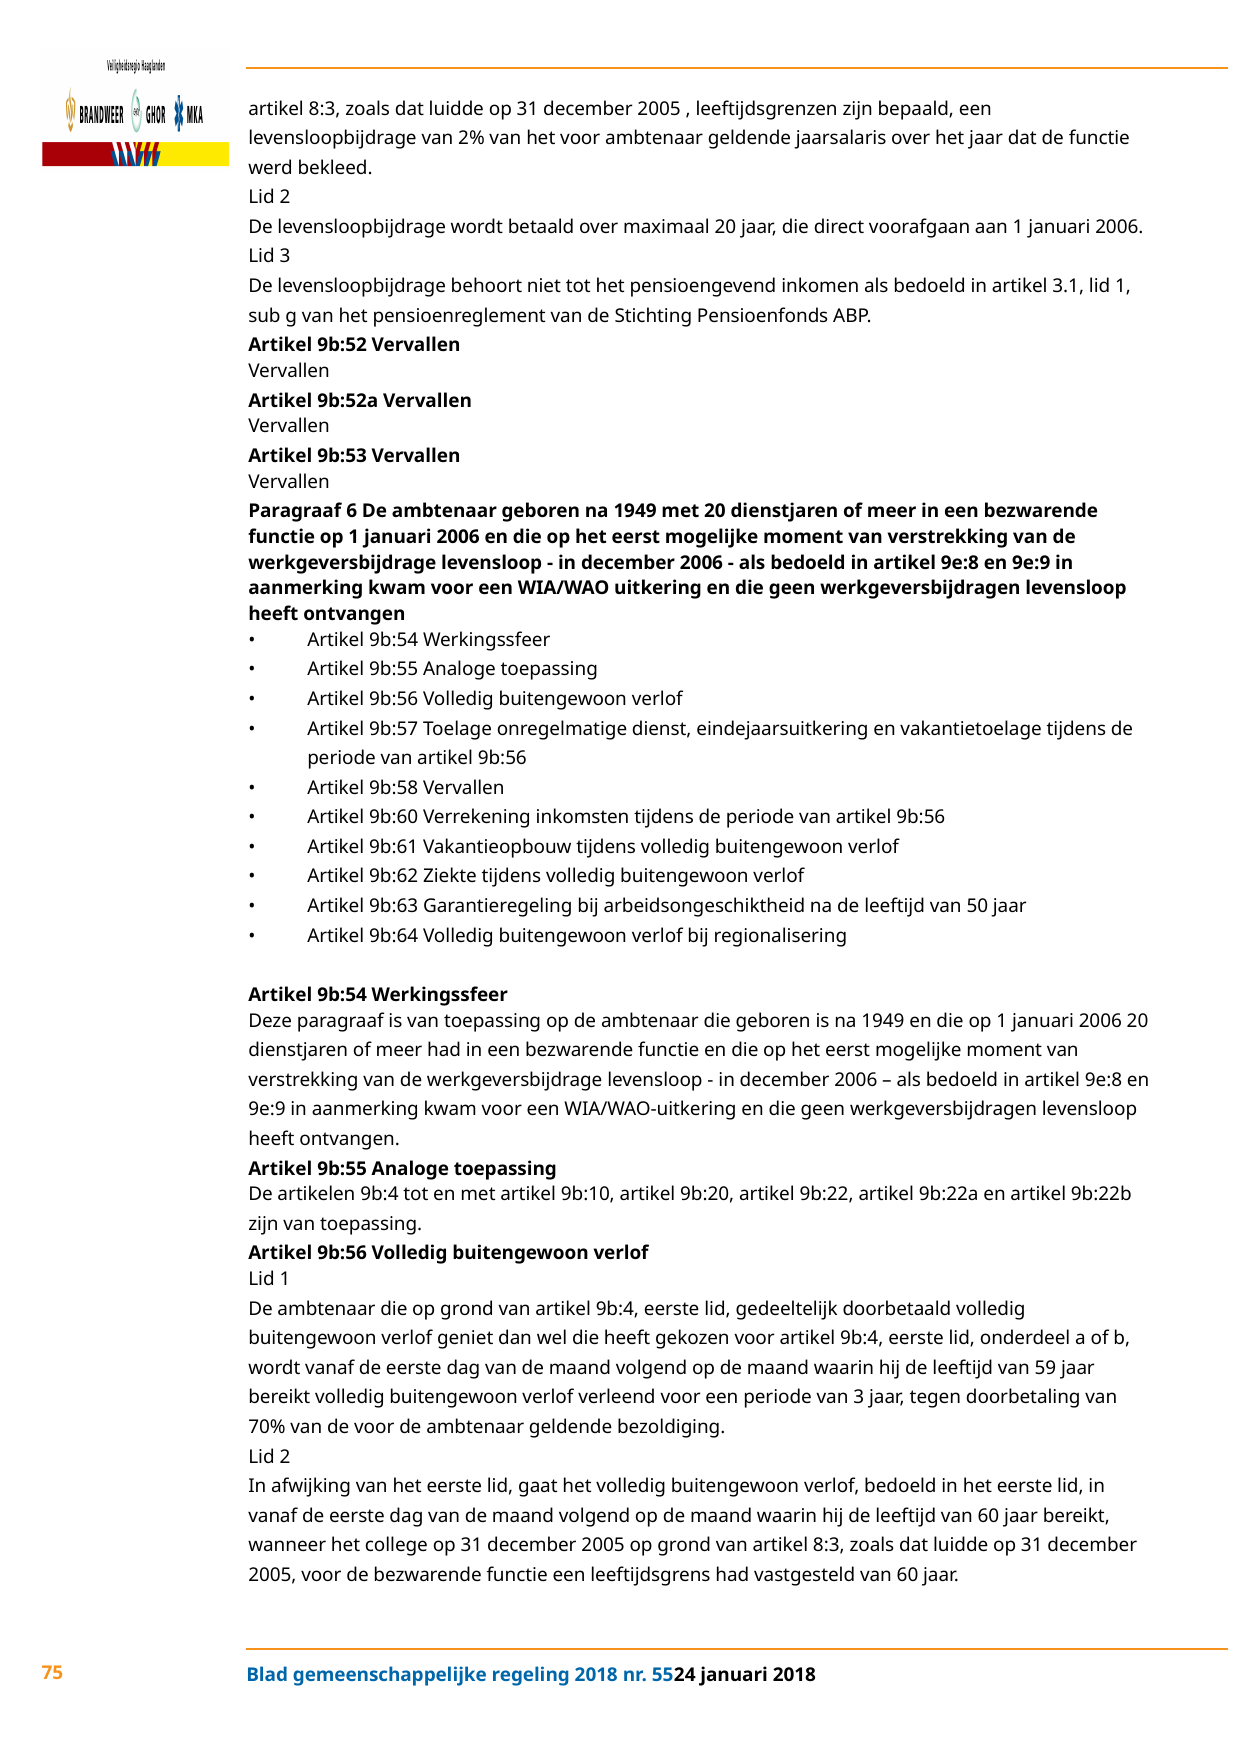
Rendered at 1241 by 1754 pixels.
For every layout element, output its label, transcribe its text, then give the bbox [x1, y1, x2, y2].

text artikel 8:3, zoals dat luidde op 31 december 2005 , leeftijdsgrenzen zijn bepaald, een levensloopbijdrage van 2% van het voor ambtenaar geldende jaarsalaris over het jaar dat de functie werd bekleed. [248, 95, 1152, 180]
text De artikelen 9b:4 tot en met artikel 9b:10, artikel 9b:20, artikel 9b:22, artikel 9b:22a en artikel 9b:22b zijn van toepassing. [248, 1180, 1152, 1236]
text Paragraaf 6 De ambtenaar geboren na 1949 met 20 dienstjaren of meer in een bezwarende functie op 1 januari 2006 en die op het eerst mogelijke moment van verstrekking van de werkgeversbijdrage levensloop - in december 2006 - als bedoeld in artikel 9e:8 en 9e:9 in aanmerking kwam voor een WIA/WAO uitkering en die geen werkgeversbijdragen levensloop heeft ontvangen [248, 497, 1152, 626]
text Deze paragraaf is van toepassing op de ambtenaar die geboren is na 1949 en die op 1 januari 2006 20 dienstjaren of meer had in een bezwarende functie en die op het eerst mogelijke moment van verstrekking van de werkgeversbijdrage levensloop - in december 2006 – als bedoeld in artikel 9e:8 en 9e:9 in aanmerking kwam voor een WIA/WAO-uitkering en die geen werkgeversbijdragen levensloop heeft ontvangen. [248, 1007, 1152, 1151]
list Artikel 9b:60 Verrekening inkomsten tijdens de periode van artikel 9b:56 [248, 803, 1152, 829]
text Artikel 9b:53 Vervallen [248, 442, 1152, 468]
text Vervallen [248, 357, 1152, 383]
text Lid 1 [248, 1265, 1152, 1291]
list Artikel 9b:62 Ziekte tijdens volledig buitengewoon verlof [248, 863, 1152, 888]
text Artikel 9b:54 Werkingssfeer [248, 981, 1152, 1007]
text Lid 3 [248, 243, 1152, 268]
text Artikel 9b:52 Vervallen [248, 331, 1152, 357]
text Lid 2 [248, 183, 1152, 209]
picture [41, 47, 231, 172]
text Vervallen [248, 412, 1152, 438]
list Artikel 9b:64 Volledig buitengewoon verlof bij regionalisering [248, 922, 1152, 948]
list Artikel 9b:54 Werkingssfeer [248, 626, 1152, 652]
list Artikel 9b:56 Volledig buitengewoon verlof [248, 685, 1152, 711]
text De levensloopbijdrage wordt betaald over maximaal 20 jaar, die direct voorafgaan aan 1 januari 2006. [248, 213, 1152, 239]
text Vervallen [248, 468, 1152, 493]
text Artikel 9b:52a Vervallen [248, 387, 1152, 412]
list Artikel 9b:63 Garantieregeling bij arbeidsongeschiktheid na de leeftijd van 50 jaar [248, 892, 1152, 918]
text Artikel 9b:55 Analoge toepassing [248, 1155, 1152, 1180]
list Artikel 9b:57 Toelage onregelmatige dienst, eindejaarsuitkering en vakantietoelage tijdens de periode van artikel 9b:56 [248, 715, 1152, 770]
text In afwijking van het eerste lid, gaat het volledig buitengewoon verlof, bedoeld in het eerste lid, in vanaf de eerste dag van de maand volgend op de maand waarin hij de leeftijd van 60 jaar bereikt, wanneer het college op 31 december 2005 op grond van artikel 8:3, zoals dat luidde op 31 december 2005, voor de bezwarende functie een leeftijdsgrens had vastgesteld van 60 jaar. [248, 1472, 1152, 1587]
list Artikel 9b:55 Analoge toepassing [248, 656, 1152, 681]
text Lid 2 [248, 1443, 1152, 1468]
list Artikel 9b:61 Vakantieopbouw tijdens volledig buitengewoon verlof [248, 833, 1152, 859]
text De levensloopbijdrage behoort niet tot het pensioengevend inkomen als bedoeld in artikel 3.1, lid 1, sub g van het pensioenreglement van de Stichting Pensioenfonds ABP. [248, 272, 1152, 328]
text Artikel 9b:56 Volledig buitengewoon verlof [248, 1239, 1152, 1265]
text De ambtenaar die op grond van artikel 9b:4, eerste lid, gedeeltelijk doorbetaald volledig buitengewoon verlof geniet dan wel die heeft gekozen voor artikel 9b:4, eerste lid, onderdeel a of b, wordt vanaf de eerste dag van de maand volgend op de maand waarin hij de leeftijd van 59 jaar bereikt volledig buitengewoon verlof verleend voor een periode van 3 jaar, tegen doorbetaling van 70% van de voor de ambtenaar geldende bezoldiging. [248, 1295, 1152, 1439]
list Artikel 9b:58 Vervallen [248, 774, 1152, 800]
